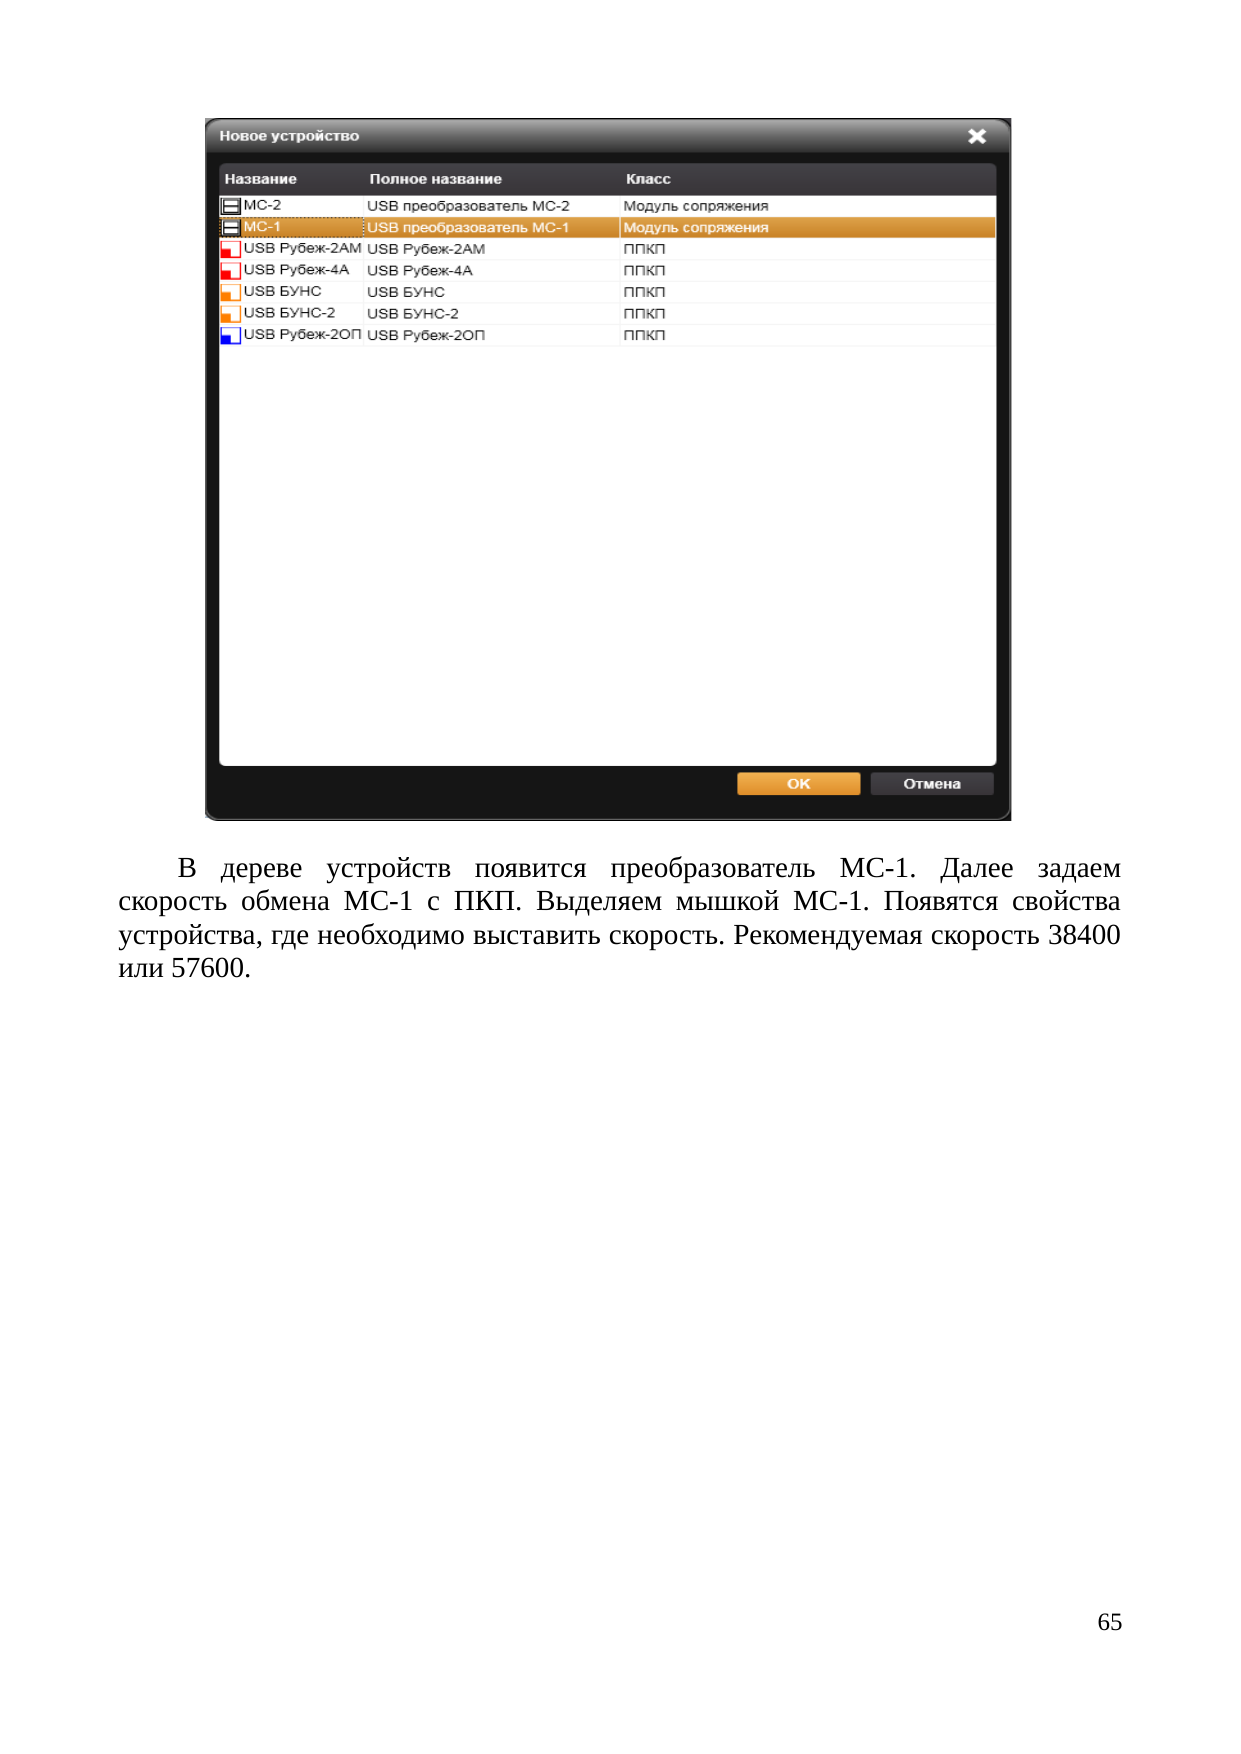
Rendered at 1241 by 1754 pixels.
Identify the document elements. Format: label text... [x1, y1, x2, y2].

text В дереве устройств появится преобразователь МС-1. Далее задаем скорость обмена МС-1 с ПКП. Выделяем мышкой МС-1. Появятся свойства устройства, где необходимо выставить скорость. Рекомендуемая скорость 38400 или 57600. [118, 821, 1122, 984]
picture [205, 118, 1012, 821]
